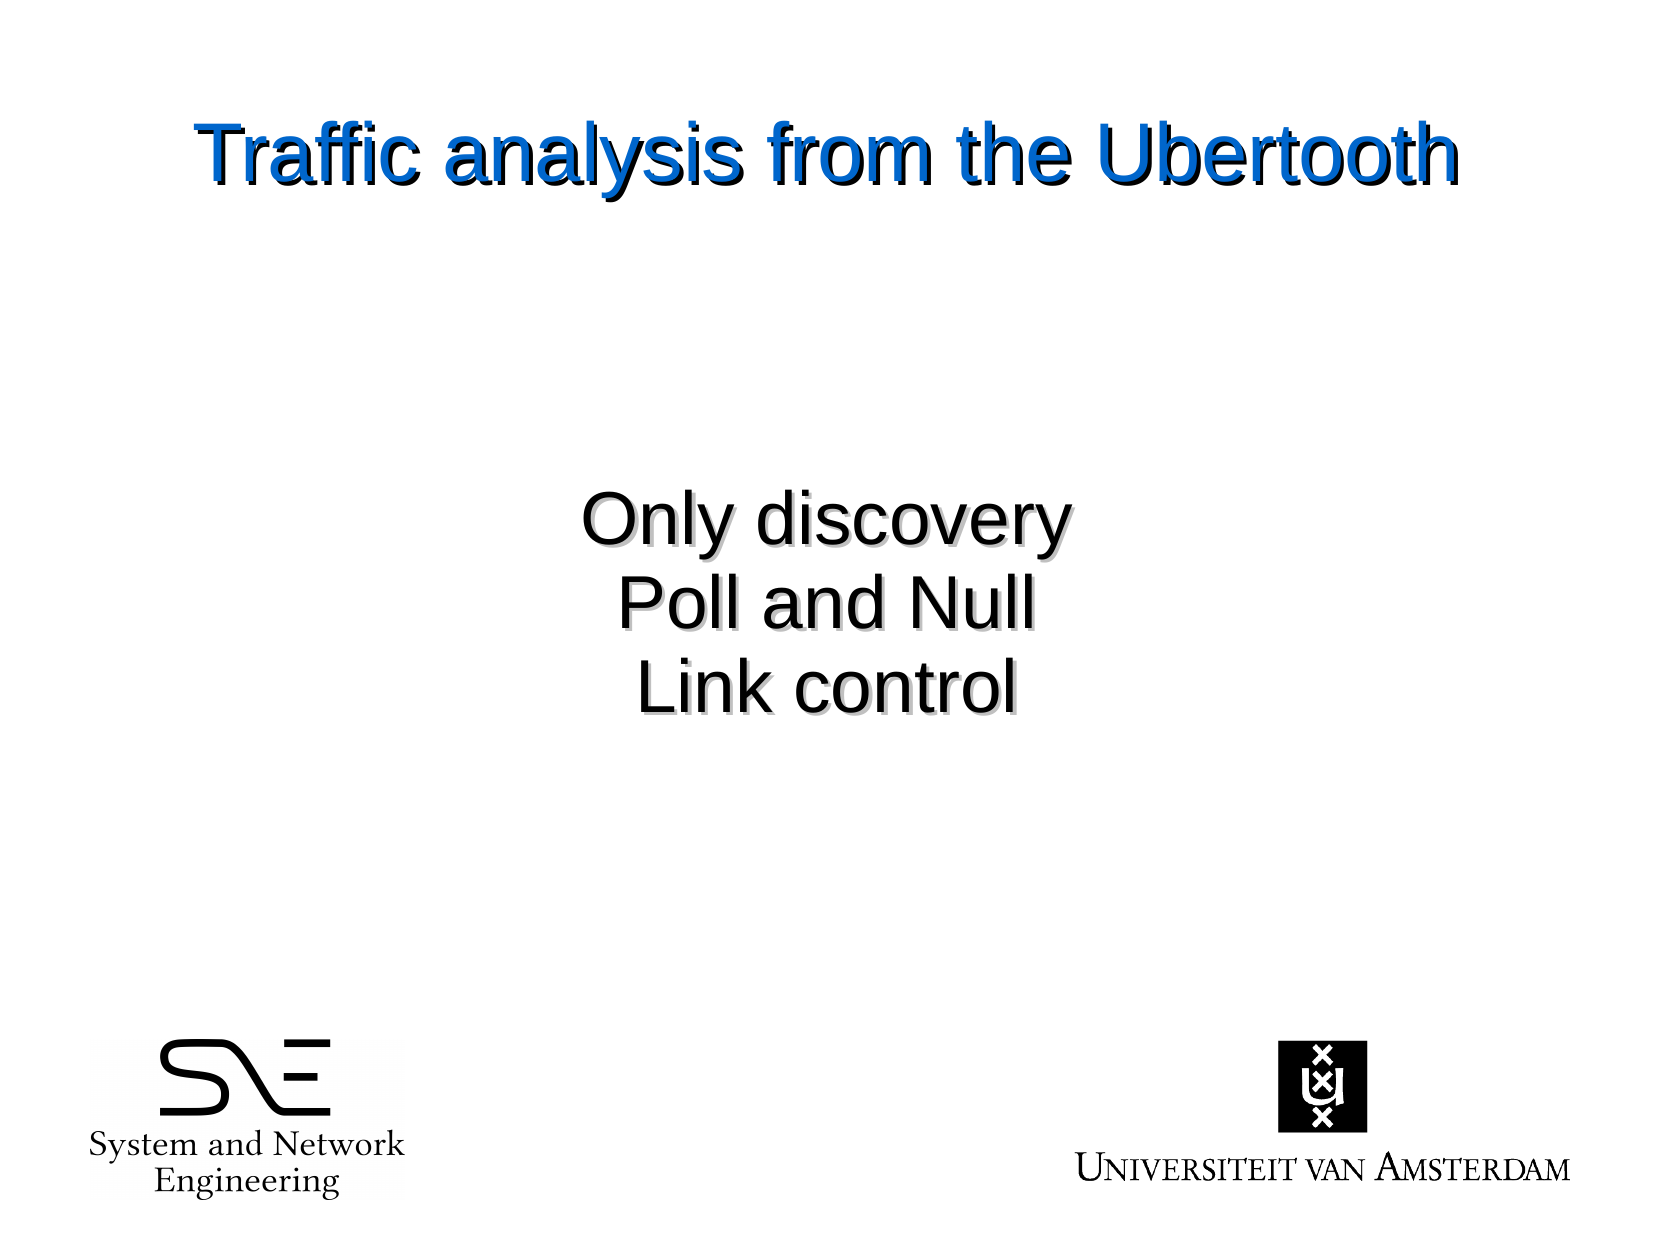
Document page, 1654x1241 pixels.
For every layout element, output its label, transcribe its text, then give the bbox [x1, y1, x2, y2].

picture [1068, 1034, 1576, 1187]
picture [90, 1039, 405, 1201]
subtitle Only discovery Poll and Null Link control [82, 290, 1571, 1110]
title Traffic analysis from the Ubertooth [82, 49, 1571, 257]
